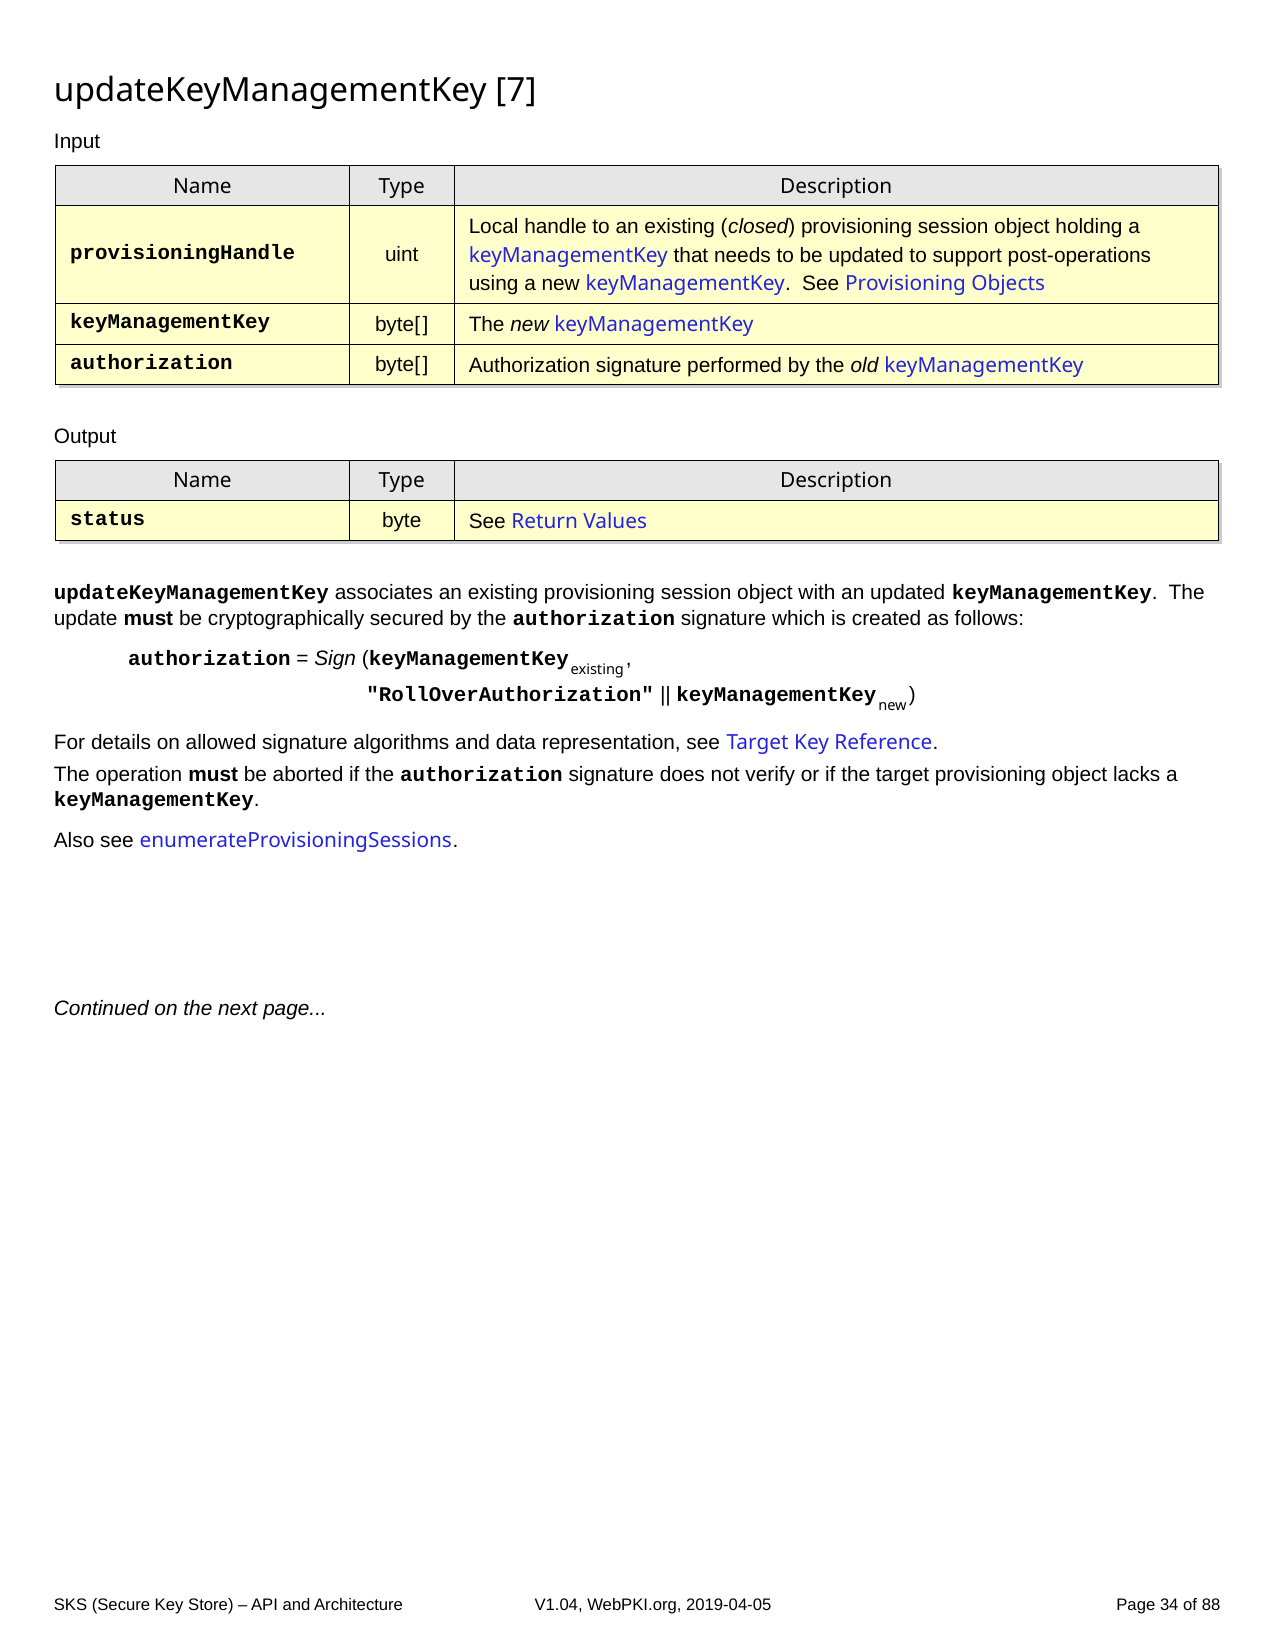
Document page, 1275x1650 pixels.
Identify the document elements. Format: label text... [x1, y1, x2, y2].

text authorization = Sign (keyManagementKey existing , "RollOverAuthorization" || keyManagementKey new ) [54, 643, 1221, 715]
table_header Name [56, 461, 349, 500]
table_header Name [56, 166, 349, 205]
text updateKeyManagementKey associates an existing provisioning session object with an updated keyManagementKey. The update must be cryptographically secured by the authorization signature which is created as follows: [54, 580, 1221, 631]
text Also see enumerateProvisioningSessions. [54, 825, 1221, 853]
table_cell uint [350, 206, 454, 303]
table_cell byte⁮[ ] [350, 345, 454, 384]
table_cell authorization [56, 345, 349, 384]
table_cell keyManagementKey [56, 304, 349, 344]
text Continued on the next page... [54, 996, 1221, 1020]
text For details on allowed signature algorithms and data representation, see Target Key Reference. [54, 727, 1221, 755]
subtitle updateKeyManagementKey [7] [54, 66, 1221, 111]
table_cell byte [350, 501, 454, 540]
text The operation must be aborted if the authorization signature does not verify or if the target provisioning object lacks a keyManagementKey. [54, 761, 1221, 813]
text Output [54, 424, 1221, 448]
table_cell status [56, 501, 349, 540]
table_header Description [455, 461, 1218, 500]
table_cell Local handle to an existing (closed) provisioning session object holding a keyManagementKey that needs to be updated to support post-operations using a new keyManagementKey. See Provisioning Objects [455, 206, 1218, 303]
table_cell byte⁮[ ] [350, 304, 454, 344]
table_header Description [455, 166, 1218, 205]
table_cell Authorization signature performed by the old keyManagementKey [455, 345, 1218, 384]
table_header Type [350, 461, 454, 500]
text Input [54, 129, 1221, 153]
table_cell The new keyManagementKey‪‫‬‭‪‏‪‏‎ [455, 304, 1218, 344]
table_cell provisioningHandle [56, 206, 349, 303]
table_header Type [350, 166, 454, 205]
table_cell See Return Values [455, 501, 1218, 540]
